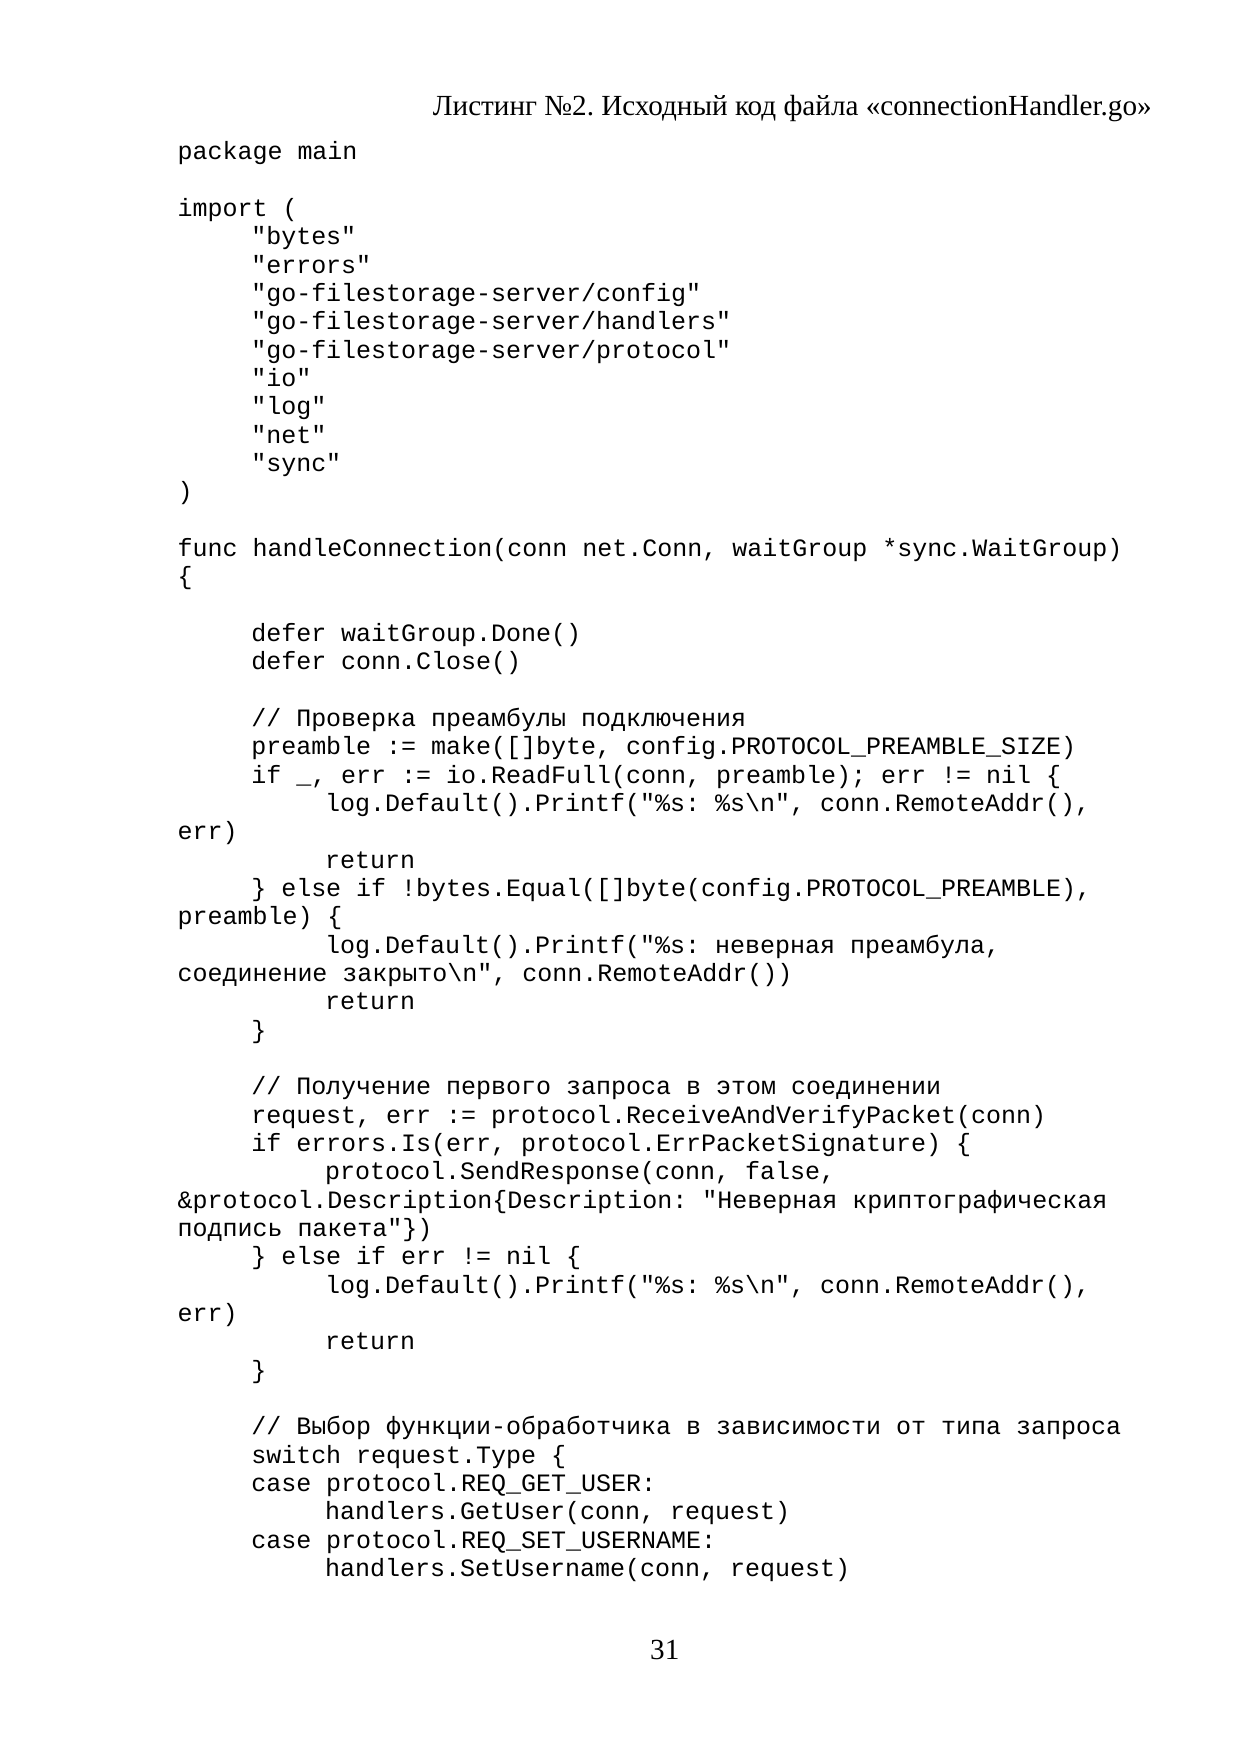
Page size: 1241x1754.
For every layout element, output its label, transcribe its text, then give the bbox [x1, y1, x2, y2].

text "go-filestorage-server/config" [177, 281, 1152, 309]
text return [177, 1329, 1152, 1357]
text // Проверка преамбулы подключения [177, 706, 1152, 734]
text return [177, 989, 1152, 1017]
text return [177, 847, 1152, 876]
text switch request.Type { [177, 1442, 1152, 1471]
text } [177, 1017, 1152, 1046]
text "go-filestorage-server/handlers" [177, 309, 1152, 337]
text case protocol.REQ_SET_USERNAME: [177, 1527, 1152, 1556]
text defer conn.Close() [177, 649, 1152, 677]
text log.Default().Printf("%s: %s\n", conn.RemoteAddr(), err) [177, 1272, 1152, 1329]
text "errors" [177, 252, 1152, 281]
text } [177, 1357, 1152, 1386]
text handlers.SetUsername(conn, request) [177, 1556, 1152, 1584]
text log.Default().Printf("%s: %s\n", conn.RemoteAddr(), err) [177, 791, 1152, 847]
text ) [177, 479, 1152, 507]
text protocol.SendResponse(conn, false, &protocol.Description{Description: "Неверная криптографическая подпись пакета"}) [177, 1159, 1152, 1244]
text "bytes" [177, 224, 1152, 252]
text func handleConnection(conn net.Conn, waitGroup *sync.WaitGroup) { [177, 536, 1152, 592]
text import ( [177, 196, 1152, 224]
text log.Default().Printf("%s: неверная преамбула, соединение закрыто\n", conn.RemoteAddr()) [177, 932, 1152, 989]
text "io" [177, 366, 1152, 394]
text case protocol.REQ_GET_USER: [177, 1471, 1152, 1499]
text // Получение первого запроса в этом соединении [177, 1074, 1152, 1102]
text defer waitGroup.Done() [177, 621, 1152, 649]
text // Выбор функции-обработчика в зависимости от типа запроса [177, 1414, 1152, 1442]
text if _, err := io.ReadFull(conn, preamble); err != nil { [177, 762, 1152, 791]
text Листинг №2. Исходный код файла «connectionHandler.go» [177, 88, 1152, 122]
text } else if !bytes.Equal([]byte(config.PROTOCOL_PREAMBLE), preamble) { [177, 876, 1152, 932]
text handlers.GetUser(conn, request) [177, 1499, 1152, 1527]
text } else if err != nil { [177, 1244, 1152, 1272]
text "sync" [177, 451, 1152, 479]
text "net" [177, 422, 1152, 451]
text "log" [177, 394, 1152, 422]
text "go-filestorage-server/protocol" [177, 337, 1152, 366]
text preamble := make([]byte, config.PROTOCOL_PREAMBLE_SIZE) [177, 734, 1152, 762]
text request, err := protocol.ReceiveAndVerifyPacket(conn) [177, 1102, 1152, 1131]
text if errors.Is(err, protocol.ErrPacketSignature) { [177, 1131, 1152, 1159]
text package main [177, 139, 1152, 167]
